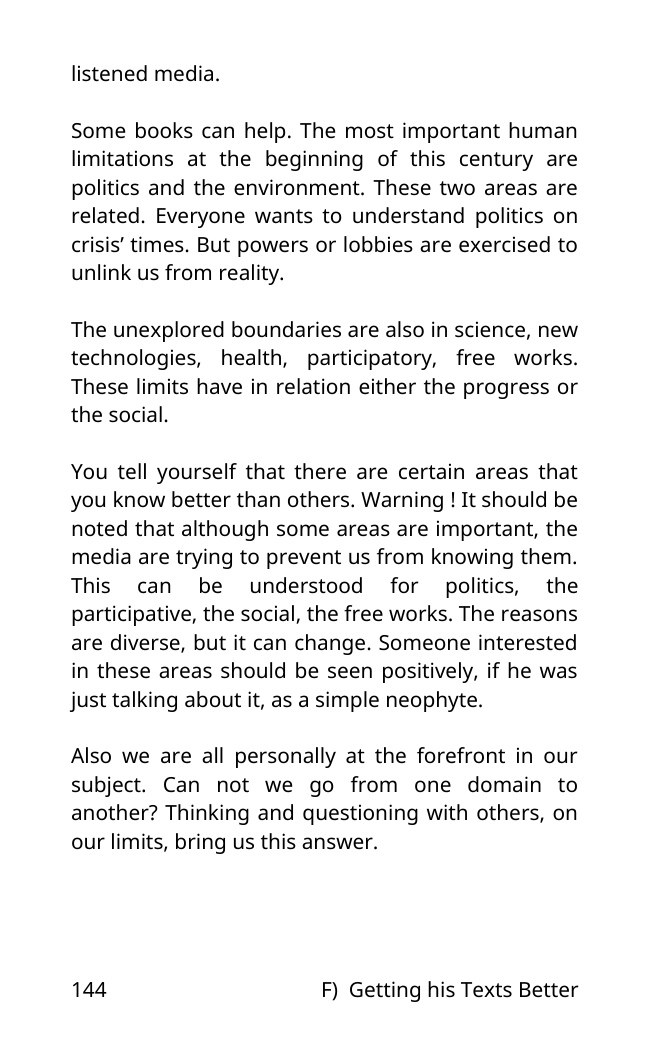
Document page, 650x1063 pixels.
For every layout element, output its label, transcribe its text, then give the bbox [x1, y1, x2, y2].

text You tell yourself that there are certain areas that you know better than others. Warning ! It should be noted that although some areas are important, the media are trying to prevent us from knowing them. This can be understood for politics, the participative, the social, the free works. The reasons are diverse, but it can change. Someone interested in these areas should be seen positively, if he was just talking about it, as a simple neophyte. [71, 429, 579, 713]
text The unexplored boundaries are also in science, new technologies, health, participatory, free works. These limits have in relation either the progress or the social. [71, 287, 579, 429]
text Some books can help. The most important human limitations at the beginning of this century are politics and the environment. These two areas are related. Everyone wants to understand politics on crisis’ times. But powers or lobbies are exercised to unlink us from reality. [71, 87, 579, 287]
text listened media. [71, 59, 579, 87]
text Also we are all personally at the forefront in our subject. Can not we go from one domain to another? Thinking and questioning with others, on our limits, bring us this answer. [71, 713, 579, 855]
